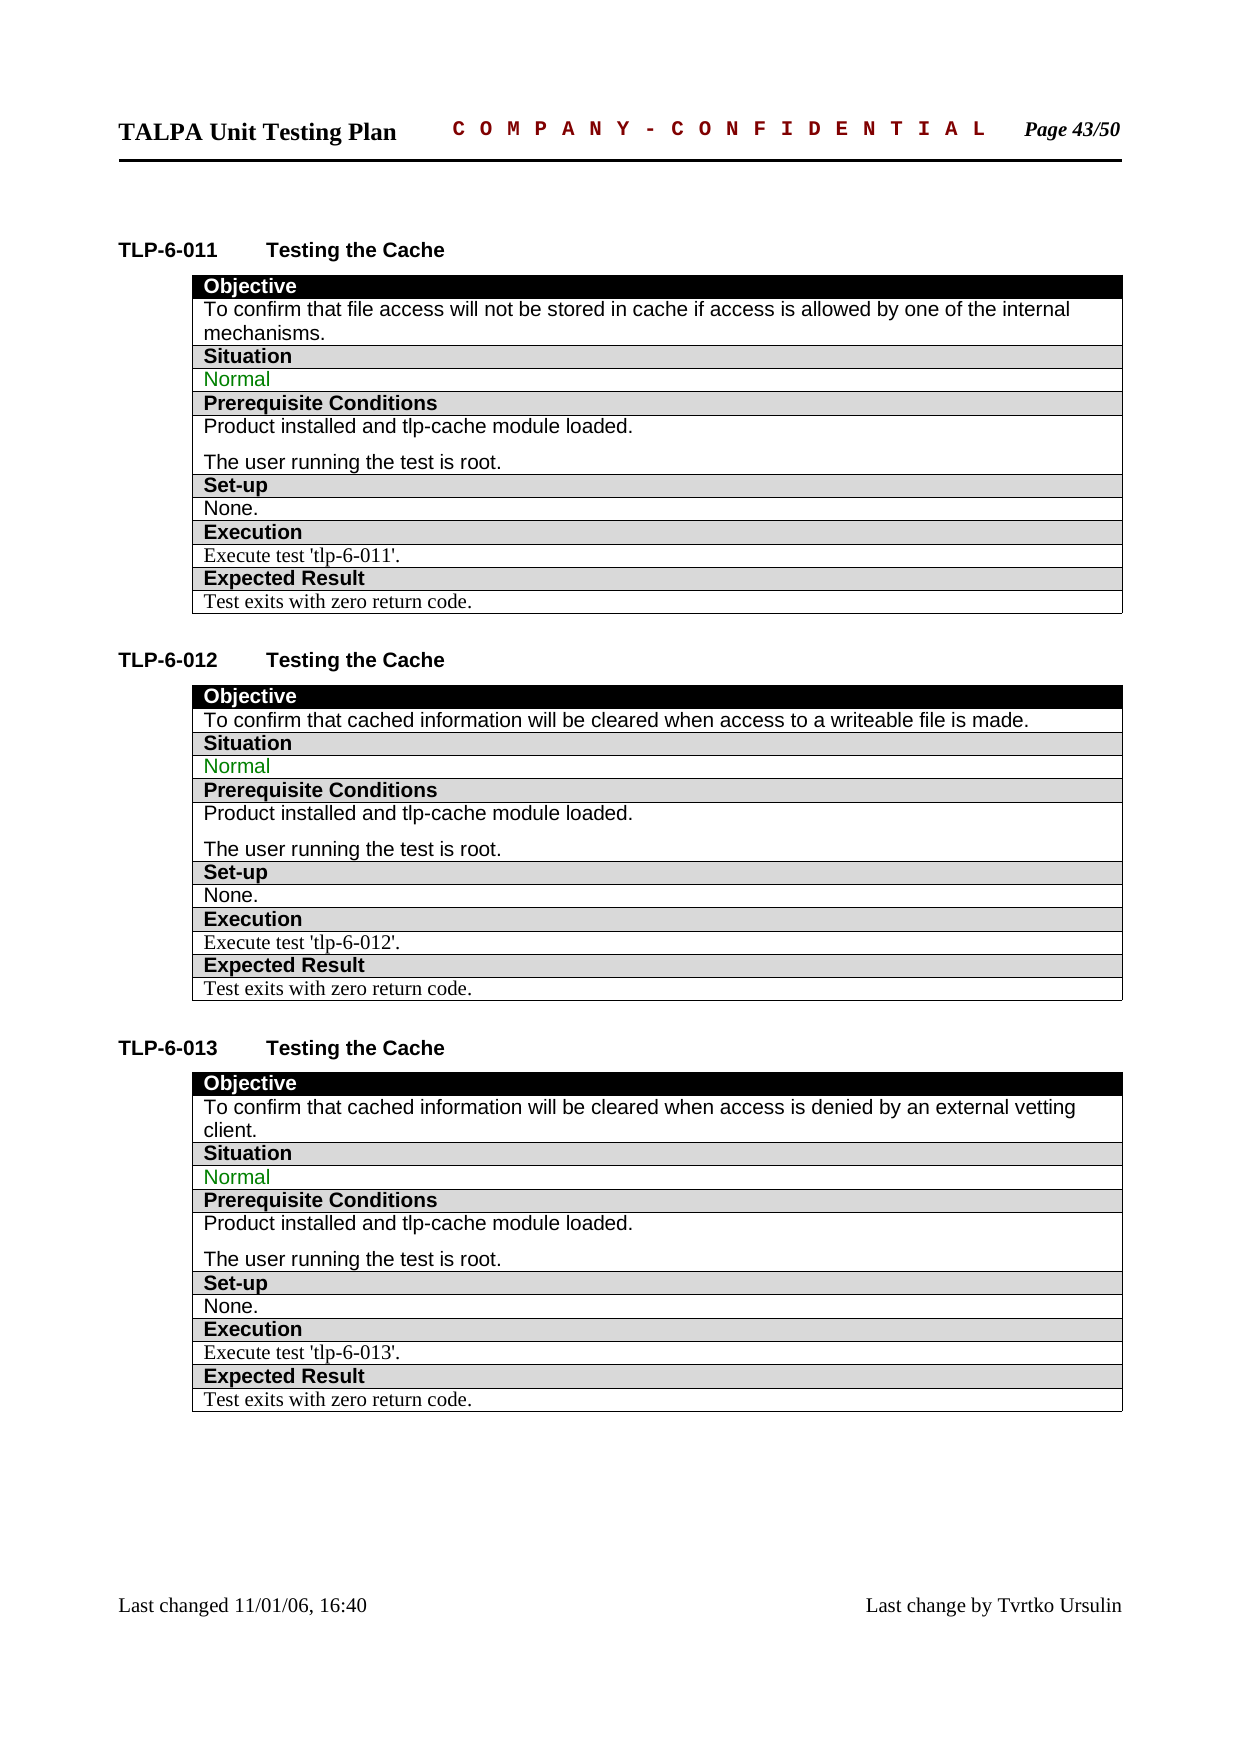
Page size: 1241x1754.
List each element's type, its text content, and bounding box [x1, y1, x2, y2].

table_cell Execute test 'tlp-6-013'. [193, 1342, 1122, 1364]
table_cell Execution [193, 1319, 1122, 1341]
table_cell Product installed and tlp-cache module loaded. The user running the test is root. [193, 803, 1122, 861]
table_cell Prerequisite Conditions [193, 1190, 1122, 1212]
table_cell To confirm that file access will not be stored in cache if access is allowed by one of the internal mechanisms. [193, 299, 1122, 345]
table_cell Test exits with zero return code. [193, 591, 1122, 613]
table_cell Expected Result [193, 955, 1122, 977]
table_cell Prerequisite Conditions [193, 779, 1122, 802]
table_cell Set-up [193, 475, 1122, 497]
table_cell None. [193, 1295, 1122, 1318]
table_cell Product installed and tlp-cache module loaded. The user running the test is root. [193, 416, 1122, 474]
table_cell Set-up [193, 862, 1122, 884]
table_cell Situation [193, 733, 1122, 755]
table_cell Execution [193, 521, 1122, 544]
table_header Objective [193, 1073, 1122, 1095]
table_cell To confirm that cached information will be cleared when access to a writeable file is made. [193, 709, 1122, 732]
table_header Objective [193, 276, 1122, 298]
table_cell Normal [193, 369, 1122, 391]
table_cell Execute test 'tlp-6-012'. [193, 932, 1122, 954]
table_cell Normal [193, 1166, 1122, 1189]
text TLP-6-013 Testing the Cache [118, 1036, 1122, 1059]
table_cell None. [193, 498, 1122, 520]
table_cell Prerequisite Conditions [193, 392, 1122, 415]
table_cell Normal [193, 756, 1122, 778]
table_cell Execute test 'tlp-6-011'. [193, 545, 1122, 567]
table_cell Execution [193, 908, 1122, 931]
table_cell Expected Result [193, 568, 1122, 590]
table_cell Situation [193, 346, 1122, 368]
table_cell Expected Result [193, 1365, 1122, 1388]
table_cell Test exits with zero return code. [193, 1389, 1122, 1411]
table_cell Situation [193, 1143, 1122, 1165]
table_cell Test exits with zero return code. [193, 978, 1122, 1000]
table_cell Set-up [193, 1272, 1122, 1294]
table_header Objective [193, 686, 1122, 708]
table_cell None. [193, 885, 1122, 907]
text TLP-6-012 Testing the Cache [118, 649, 1122, 672]
text TLP-6-011 Testing the Cache [118, 239, 1122, 262]
table_cell To confirm that cached information will be cleared when access is denied by an external vetting client. [193, 1096, 1122, 1142]
table_cell Product installed and tlp-cache module loaded. The user running the test is root. [193, 1213, 1122, 1271]
